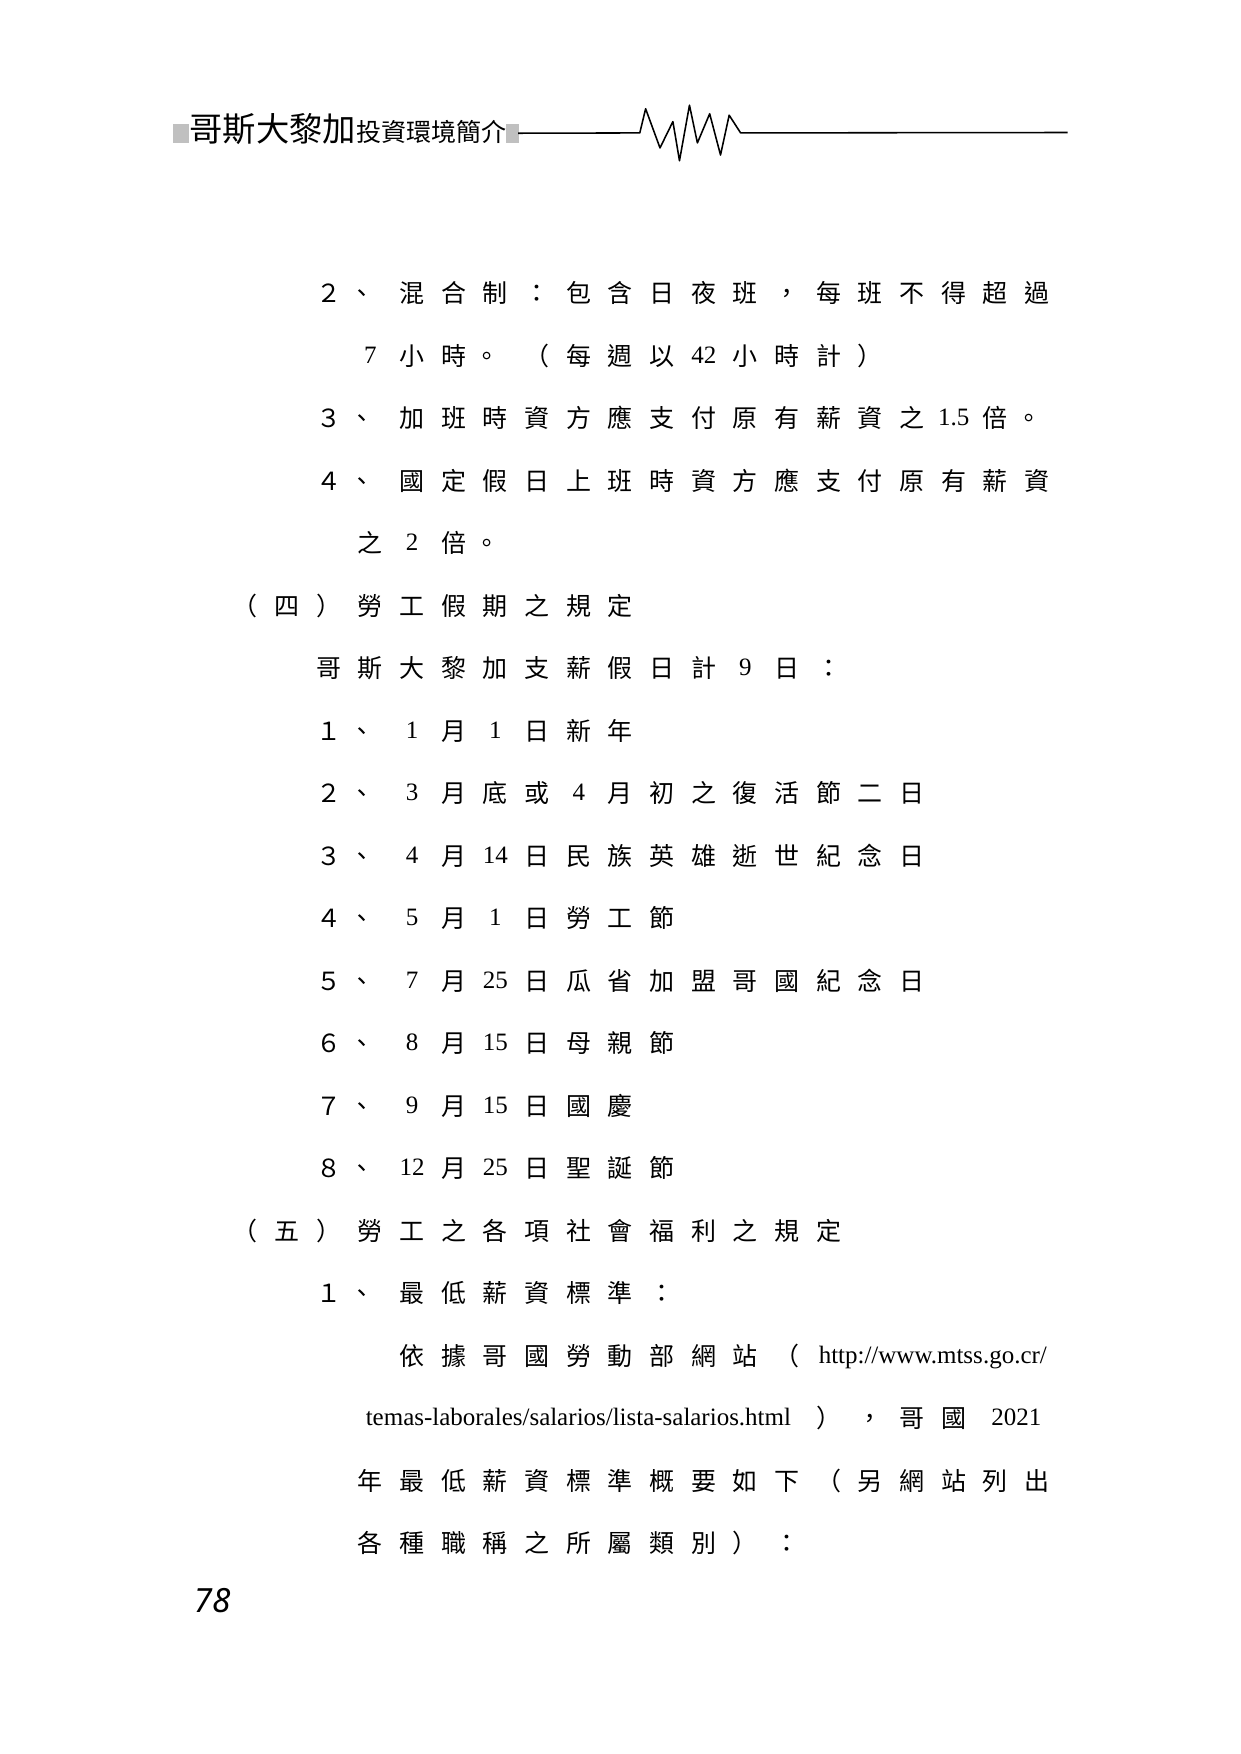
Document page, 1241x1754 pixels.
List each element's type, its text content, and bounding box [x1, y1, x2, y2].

text ８、12月25日聖誕節 [281, 1125, 1058, 1188]
text １、1月1日新年 [281, 688, 1058, 750]
text ４、國定假日上班時資方應支付原有薪資之2倍。 [281, 438, 1058, 563]
text ６、8月15日母親節 [281, 1000, 1058, 1063]
text １、最低薪資標準： [281, 1250, 1058, 1313]
text ２、混合制：包含日夜班，每班不得超過7小時。（每週以42小時計） [281, 250, 1058, 375]
text 依據哥國勞動部網站（http://www.mtss.go.cr/temas-laborales/salarios/lista-salarios.html），哥國2021年最低薪資標準概要如下（另網站列出各種職稱之所屬類別）： [330, 1313, 1058, 1563]
text ２、3月底或4月初之復活節二日 [281, 750, 1058, 813]
text ３、加班時資方應支付原有薪資之1.5倍。 [281, 375, 1058, 438]
text （四）勞工假期之規定 [207, 563, 1058, 625]
text ３、4月14日民族英雄逝世紀念日 [281, 813, 1058, 875]
text ７、9月15日國慶 [281, 1063, 1058, 1125]
text ４、5月1日勞工節 [281, 875, 1058, 938]
text 哥斯大黎加支薪假日計9日： [281, 625, 1058, 688]
text （五）勞工之各項社會福利之規定 [207, 1188, 1058, 1250]
text ５、7月25日瓜省加盟哥國紀念日 [281, 938, 1058, 1000]
